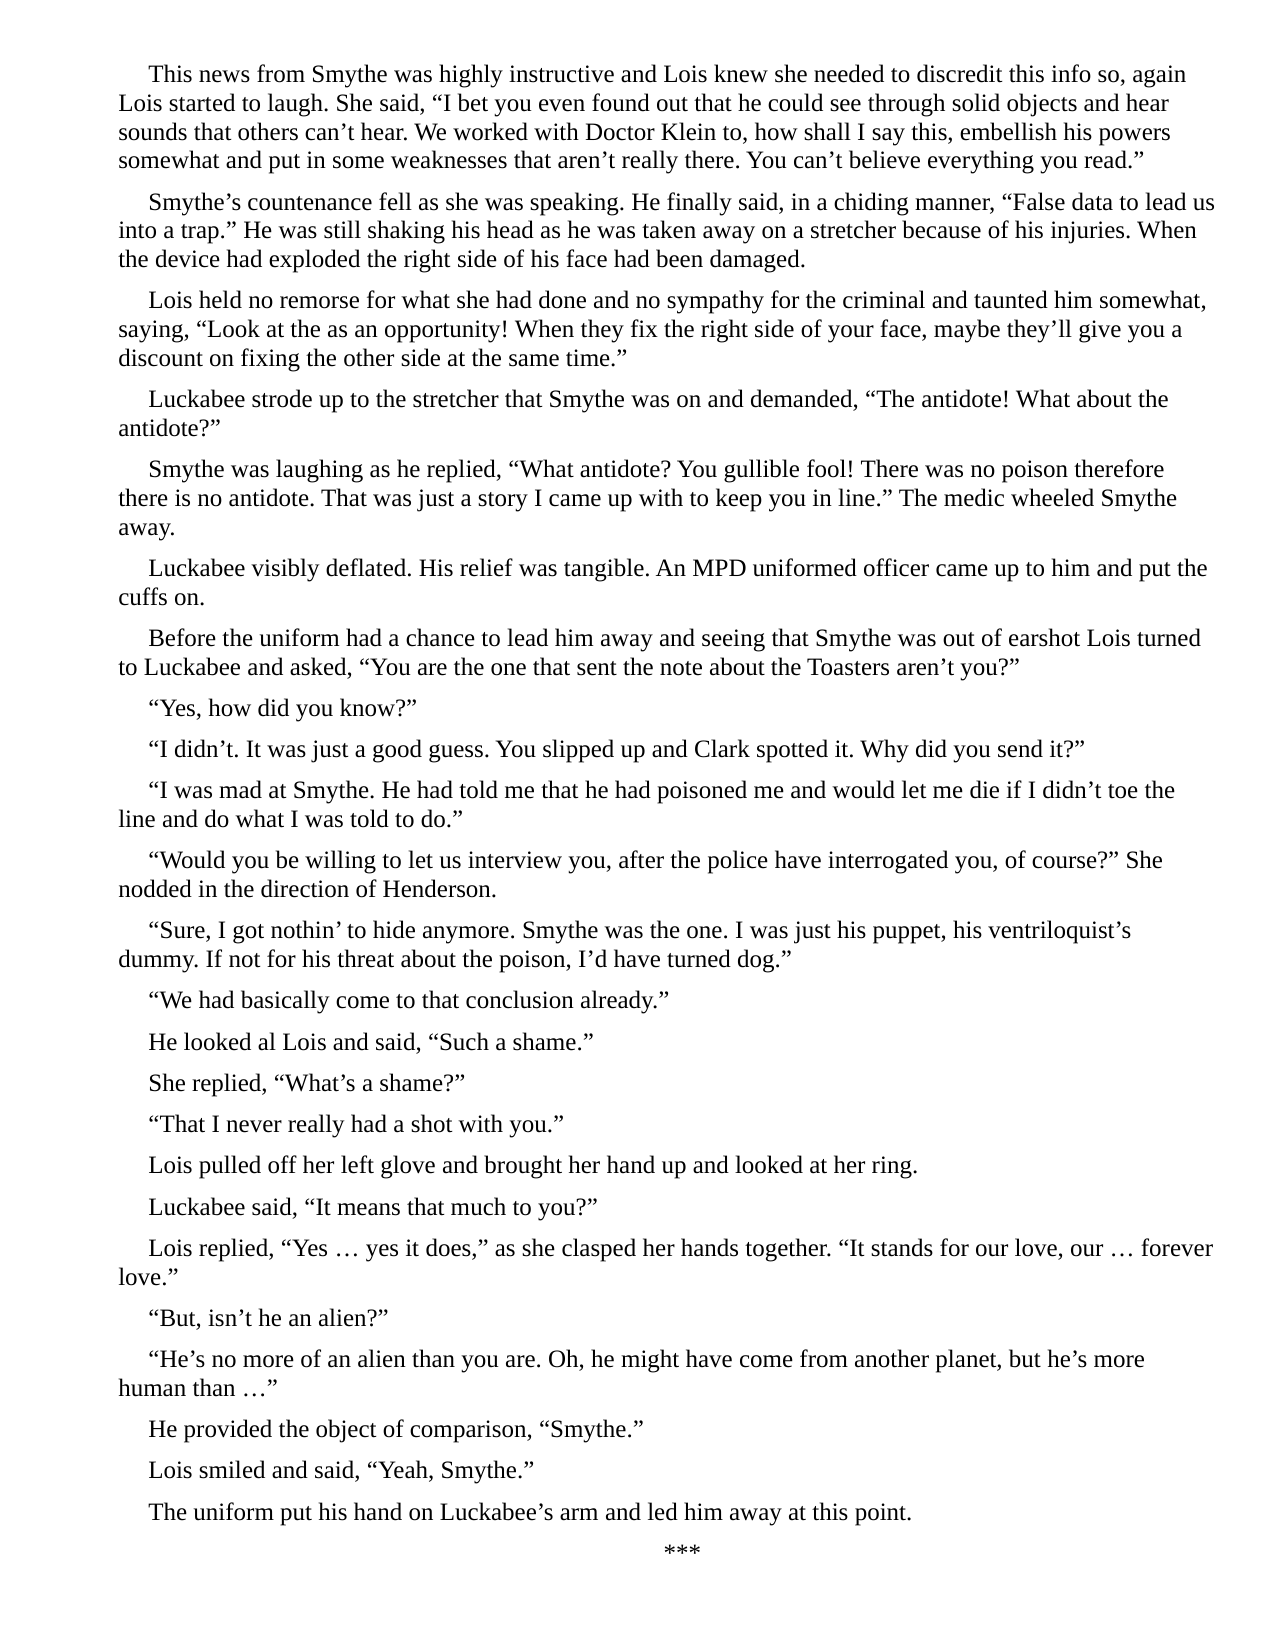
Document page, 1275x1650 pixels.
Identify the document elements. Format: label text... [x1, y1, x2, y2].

text “I was mad at Smythe. He had told me that he had poisoned me and would let me die if I didn’t toe the line and do what I was told to do.” [118, 775, 1216, 833]
text Smythe was laughing as he replied, “What antidote? You gullible fool! There was no poison therefore there is no antidote. That was just a story I came up with to keep you in line.” The medic wheeled Smythe away. [118, 454, 1216, 540]
text *** [118, 1538, 1216, 1567]
text “He’s no more of an alien than you are. Oh, he might have come from another planet, but he’s more human than …” [118, 1344, 1216, 1402]
text “That I never really had a shot with you.” [118, 1109, 1216, 1138]
text Luckabee said, “It means that much to you?” [118, 1192, 1216, 1220]
text “We had basically come to that conclusion already.” [118, 985, 1216, 1014]
text Smythe’s countenance fell as she was speaking. He finally said, in a chiding manner, “False data to lead us into a trap.” He was still shaking his head as he was taken away on a stretcher because of his injuries. When the device had exploded the right side of his face had been damaged. [118, 187, 1216, 273]
text This news from Smythe was highly instructive and Lois knew she needed to discredit this info so, again Lois started to laugh. She said, “I bet you even found out that he could see through solid objects and hear sounds that others can’t hear. We worked with Doctor Klein to, how shall I say this, embellish his powers somewhat and put in some weaknesses that aren’t really there. You can’t believe everything you read.” [118, 59, 1216, 174]
text Lois replied, “Yes … yes it does,” as she clasped her hands together. “It stands for our love, our … forever love.” [118, 1233, 1216, 1290]
text She replied, “What’s a shame?” [118, 1068, 1216, 1097]
text Luckabee visibly deflated. His relief was tangible. An MPD uniformed officer came up to him and put the cuffs on. [118, 553, 1216, 610]
text Lois held no remorse for what she had done and no sympathy for the criminal and taunted him somewhat, saying, “Look at the as an opportunity! When they fix the right side of your face, maybe they’ll give you a discount on fixing the other side at the same time.” [118, 285, 1216, 372]
text “But, isn’t he an alien?” [118, 1303, 1216, 1332]
text Lois smiled and said, “Yeah, Smythe.” [118, 1455, 1216, 1484]
text “I didn’t. It was just a good guess. You slipped up and Clark spotted it. Why did you send it?” [118, 734, 1216, 763]
text “Would you be willing to let us interview you, after the police have interrogated you, of course?” She nodded in the direction of Henderson. [118, 845, 1216, 903]
text “Yes, how did you know?” [118, 693, 1216, 722]
text Lois pulled off her left glove and brought her hand up and looked at her ring. [118, 1150, 1216, 1179]
text He provided the object of comparison, “Smythe.” [118, 1414, 1216, 1443]
text The uniform put his hand on Luckabee’s arm and led him away at this point. [118, 1497, 1216, 1525]
text “Sure, I got nothin’ to hide anymore. Smythe was the one. I was just his puppet, his ventriloquist’s dummy. If not for his threat about the poison, I’d have turned dog.” [118, 915, 1216, 973]
text He looked al Lois and said, “Such a shame.” [118, 1027, 1216, 1055]
text Before the uniform had a chance to lead him away and seeing that Smythe was out of earshot Lois turned to Luckabee and asked, “You are the one that sent the note about the Toasters aren’t you?” [118, 623, 1216, 680]
text Luckabee strode up to the stretcher that Smythe was on and demanded, “The antidote! What about the antidote?” [118, 384, 1216, 442]
